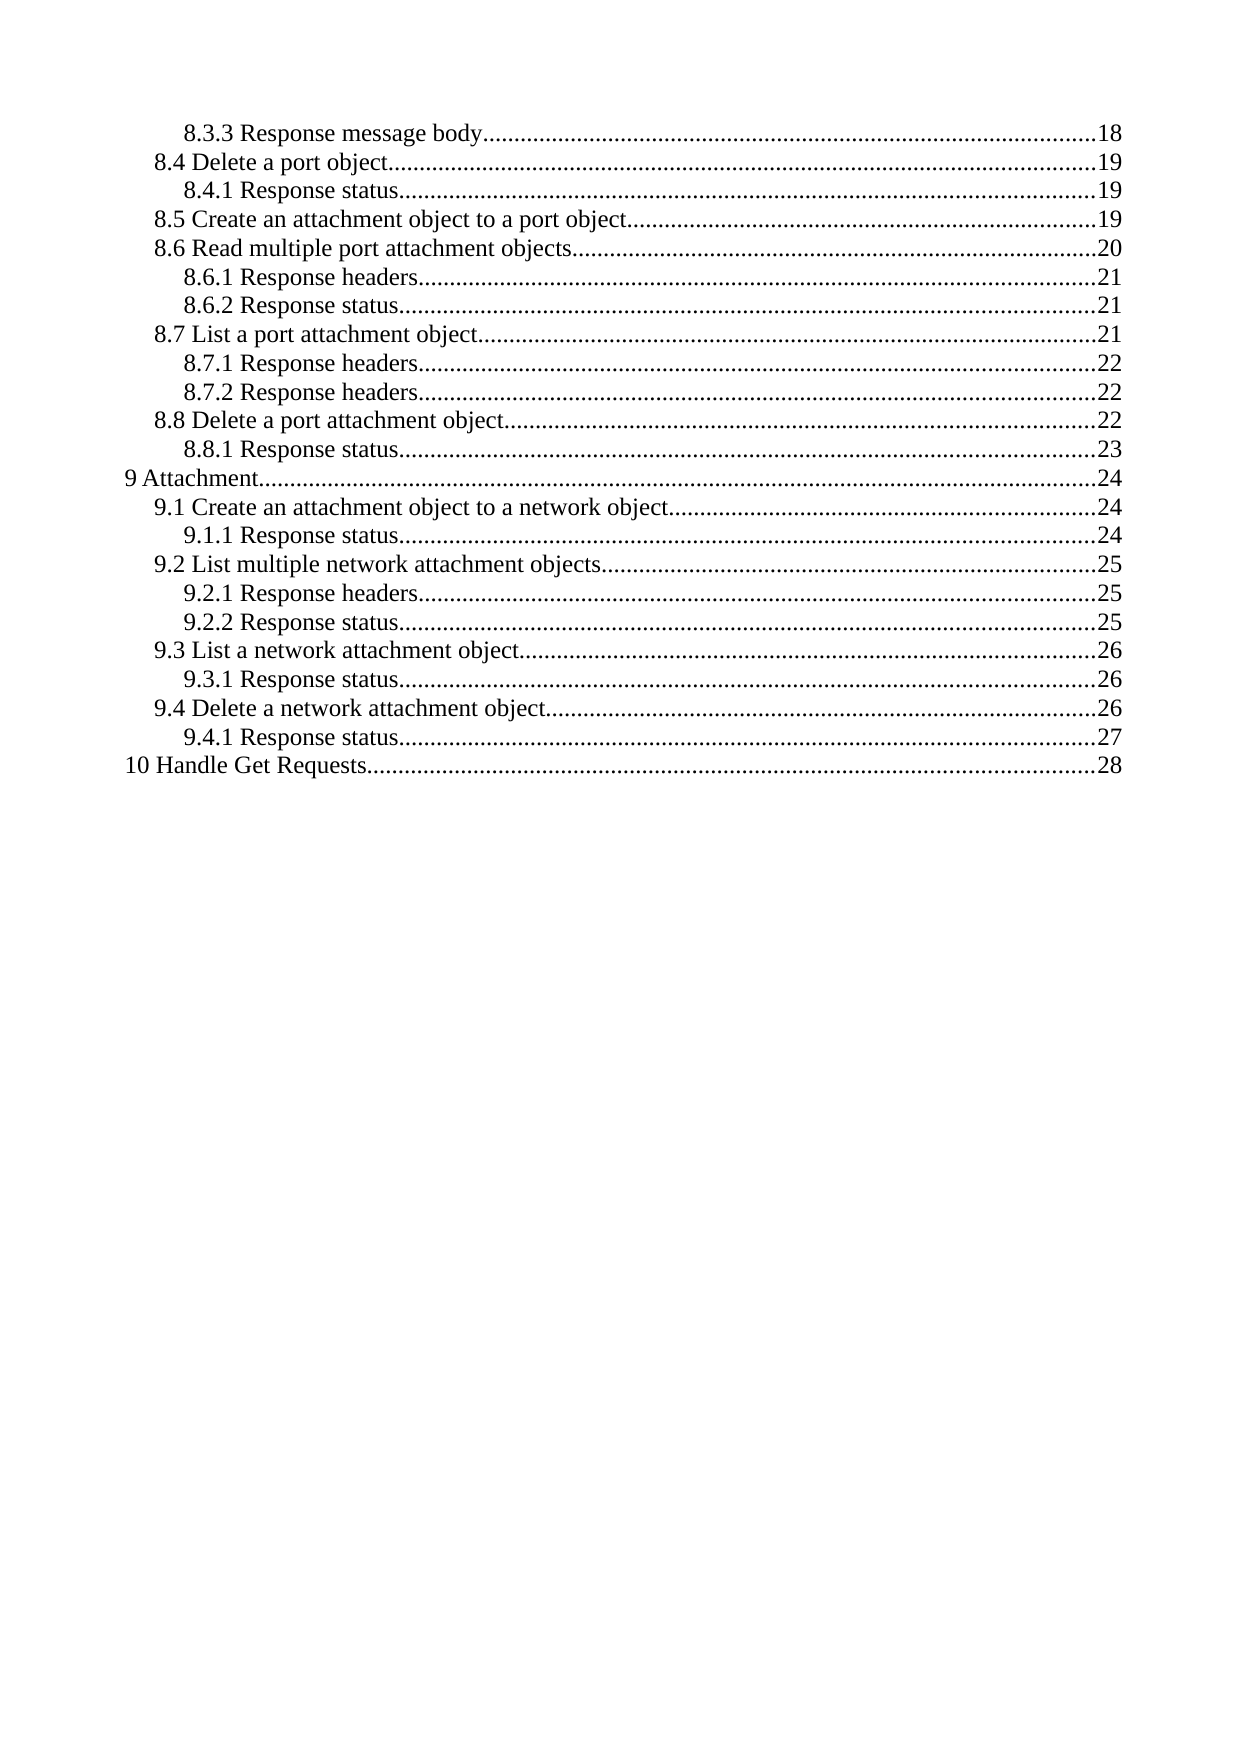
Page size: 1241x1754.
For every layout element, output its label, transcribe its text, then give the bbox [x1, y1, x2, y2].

text 8.7.1 Response headers 22 [177, 348, 1122, 377]
text 9.3.1 Response status 26 [177, 664, 1122, 693]
text 8.7.2 Response headers 22 [177, 377, 1122, 406]
text 9.1 Create an attachment object to a network object 24 [148, 492, 1122, 521]
text 10 Handle Get Requests 28 [118, 751, 1122, 779]
text 8.6.2 Response status 21 [177, 291, 1122, 319]
text 9 Attachment 24 [118, 463, 1122, 492]
text 9.2 List multiple network attachment objects 25 [148, 549, 1122, 578]
text 8.6 Read multiple port attachment objects 20 [148, 233, 1122, 262]
text 8.5 Create an attachment object to a port object 19 [148, 204, 1122, 233]
text 9.4.1 Response status 27 [177, 722, 1122, 751]
text 8.7 List a port attachment object 21 [148, 319, 1122, 348]
text 9.1.1 Response status 24 [177, 521, 1122, 549]
text 8.3.3 Response message body 18 [177, 118, 1122, 147]
text 9.2.1 Response headers 25 [177, 578, 1122, 607]
text 8.8.1 Response status 23 [177, 434, 1122, 463]
text 9.3 List a network attachment object 26 [148, 636, 1122, 664]
text 8.6.1 Response headers 21 [177, 262, 1122, 291]
text 9.4 Delete a network attachment object 26 [148, 693, 1122, 722]
text 8.4 Delete a port object 19 [148, 147, 1122, 176]
text 8.4.1 Response status 19 [177, 176, 1122, 204]
text 8.8 Delete a port attachment object 22 [148, 406, 1122, 434]
text 9.2.2 Response status 25 [177, 607, 1122, 636]
